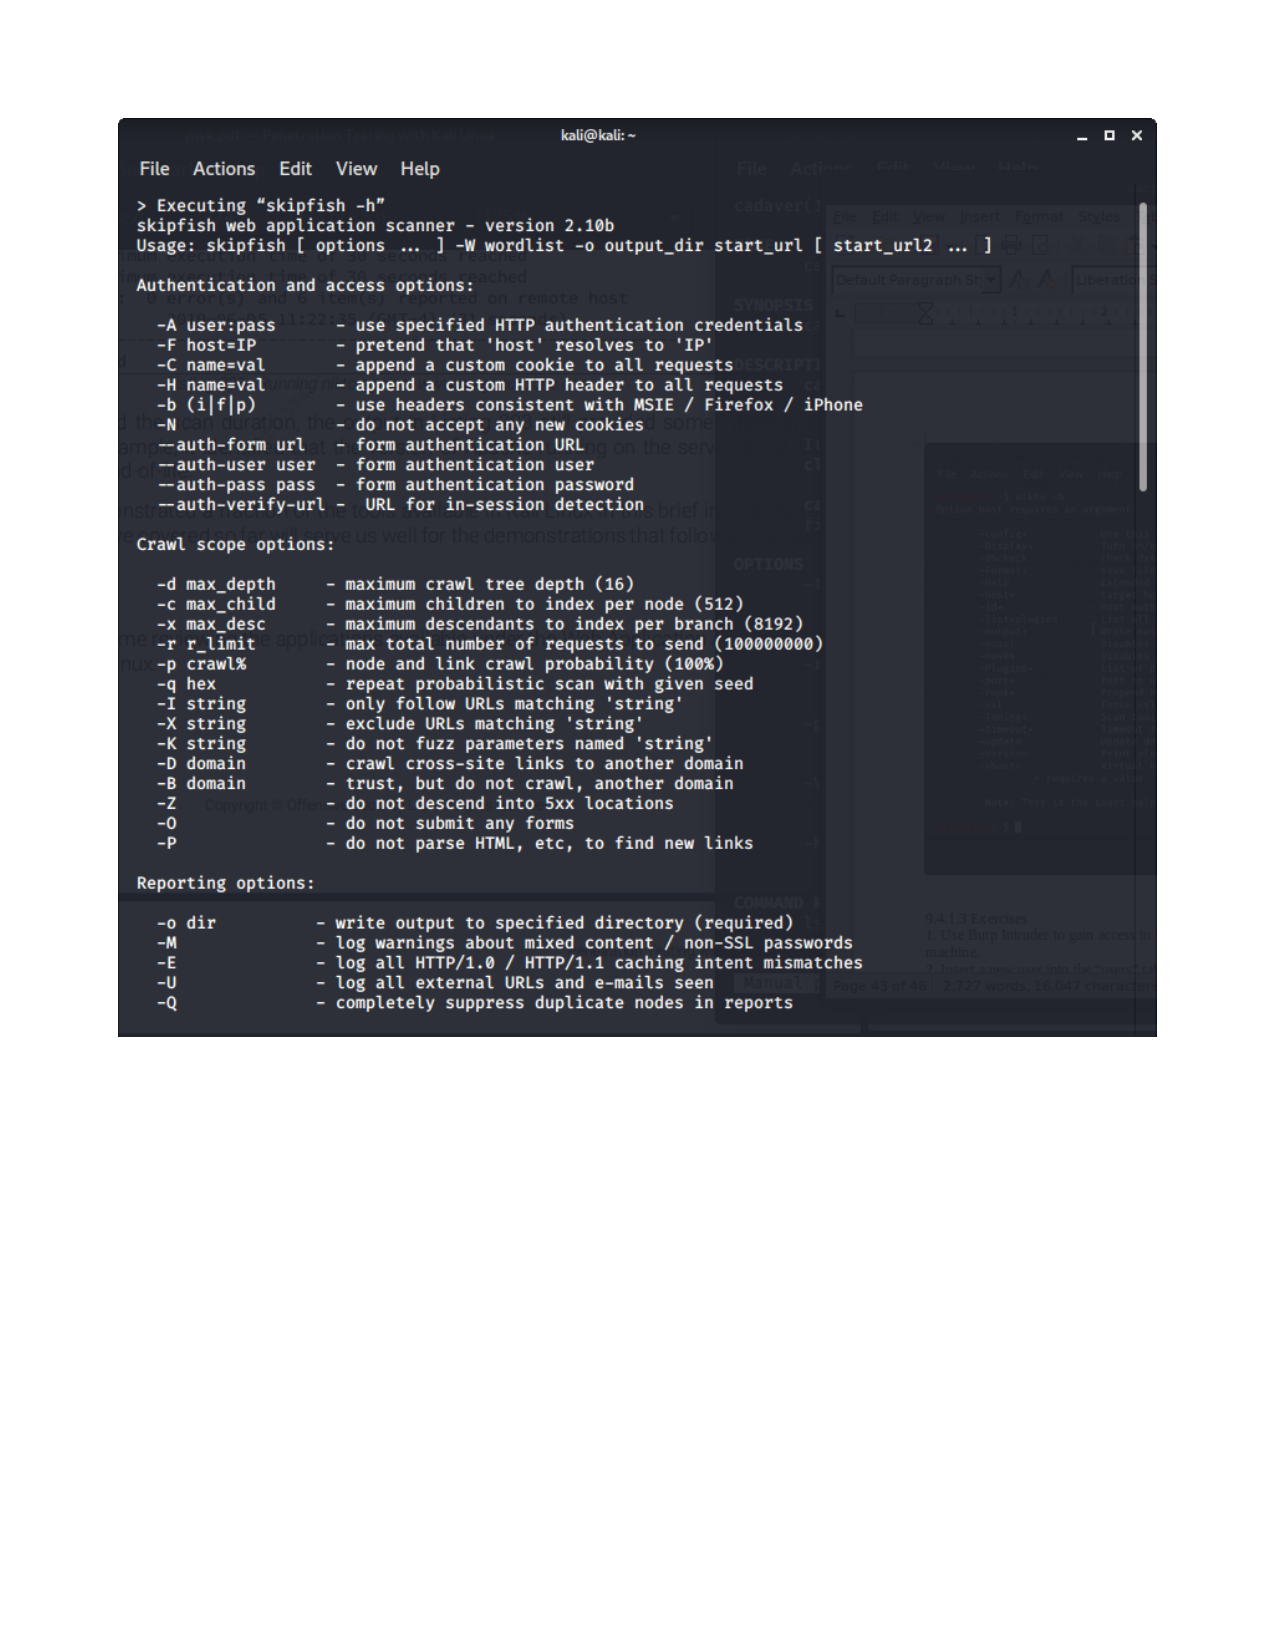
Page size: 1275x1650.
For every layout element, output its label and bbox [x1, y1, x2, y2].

picture [118, 118, 1157, 1037]
